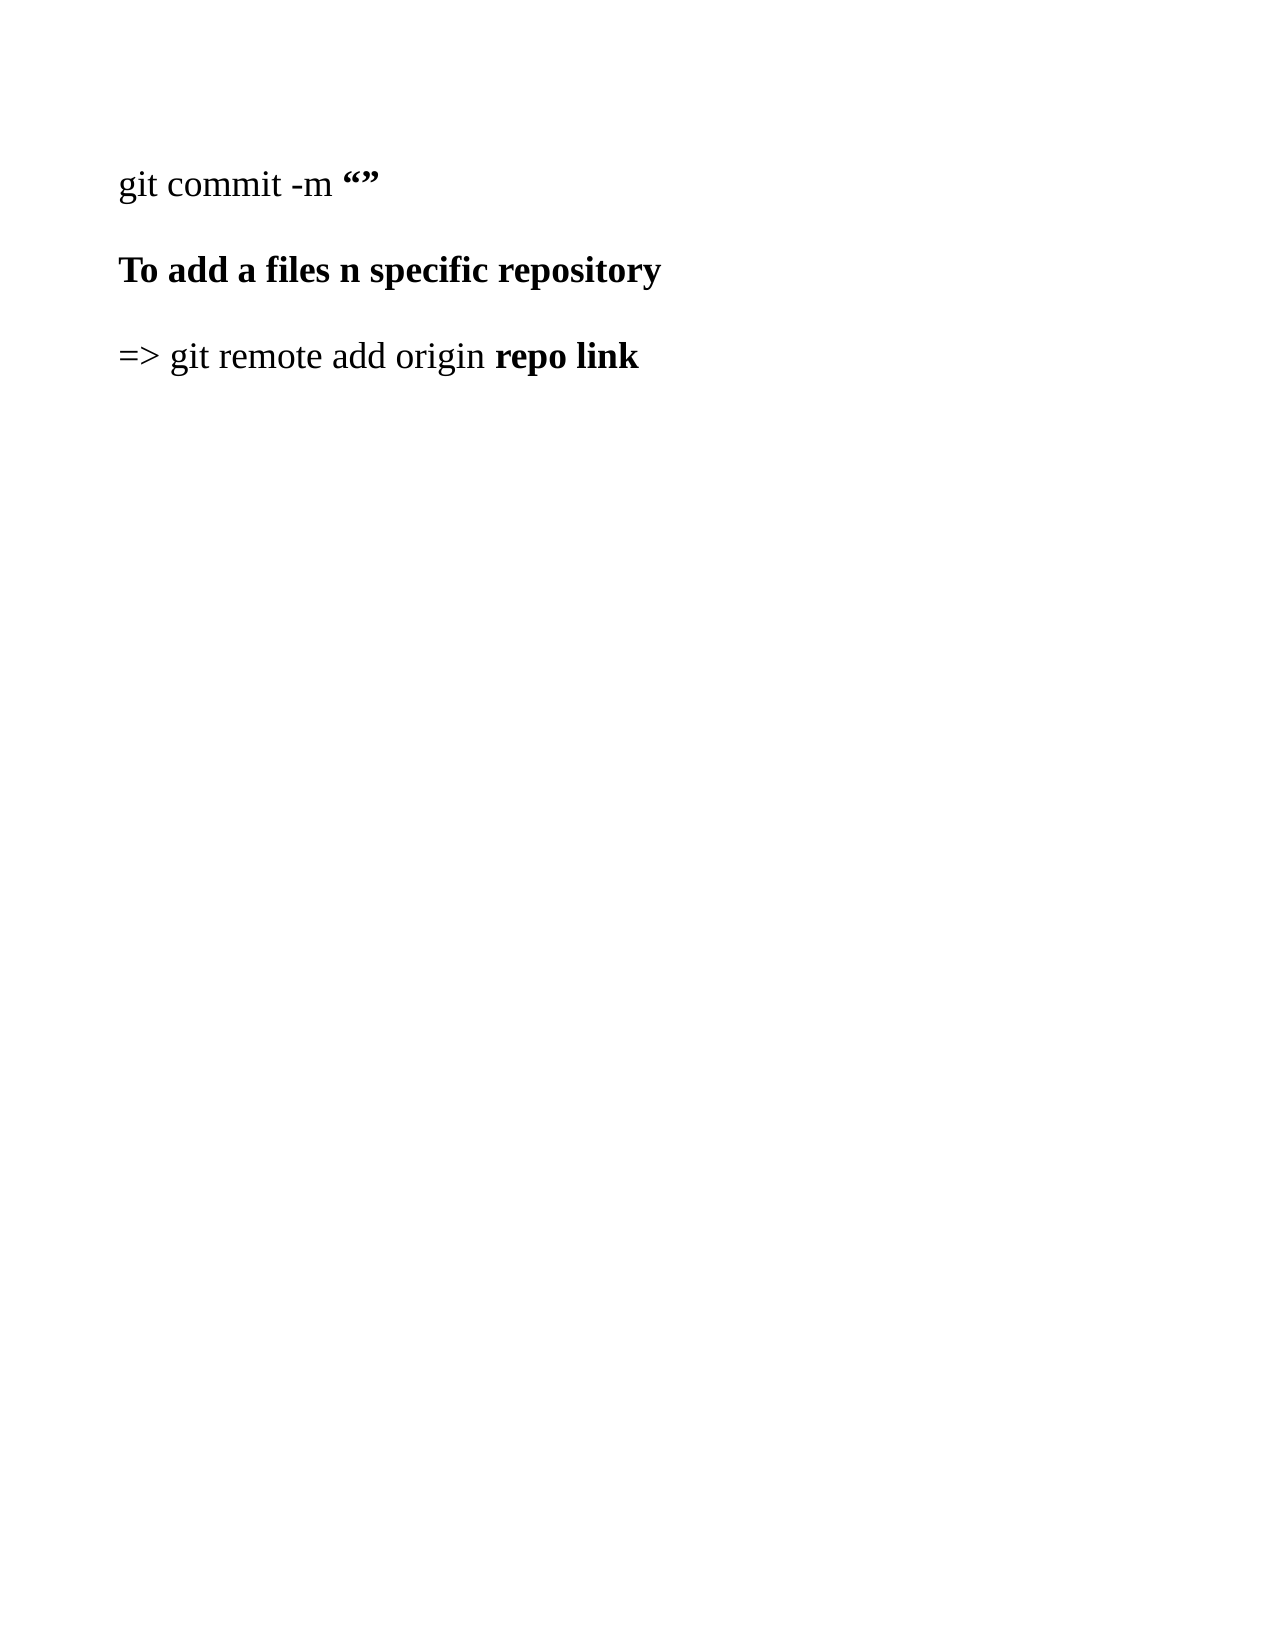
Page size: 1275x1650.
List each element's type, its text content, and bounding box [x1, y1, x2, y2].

text => git remote add origin repo link [118, 334, 1157, 377]
text To add a files n specific repository [118, 247, 1157, 291]
text git commit -m “” [118, 161, 1157, 204]
